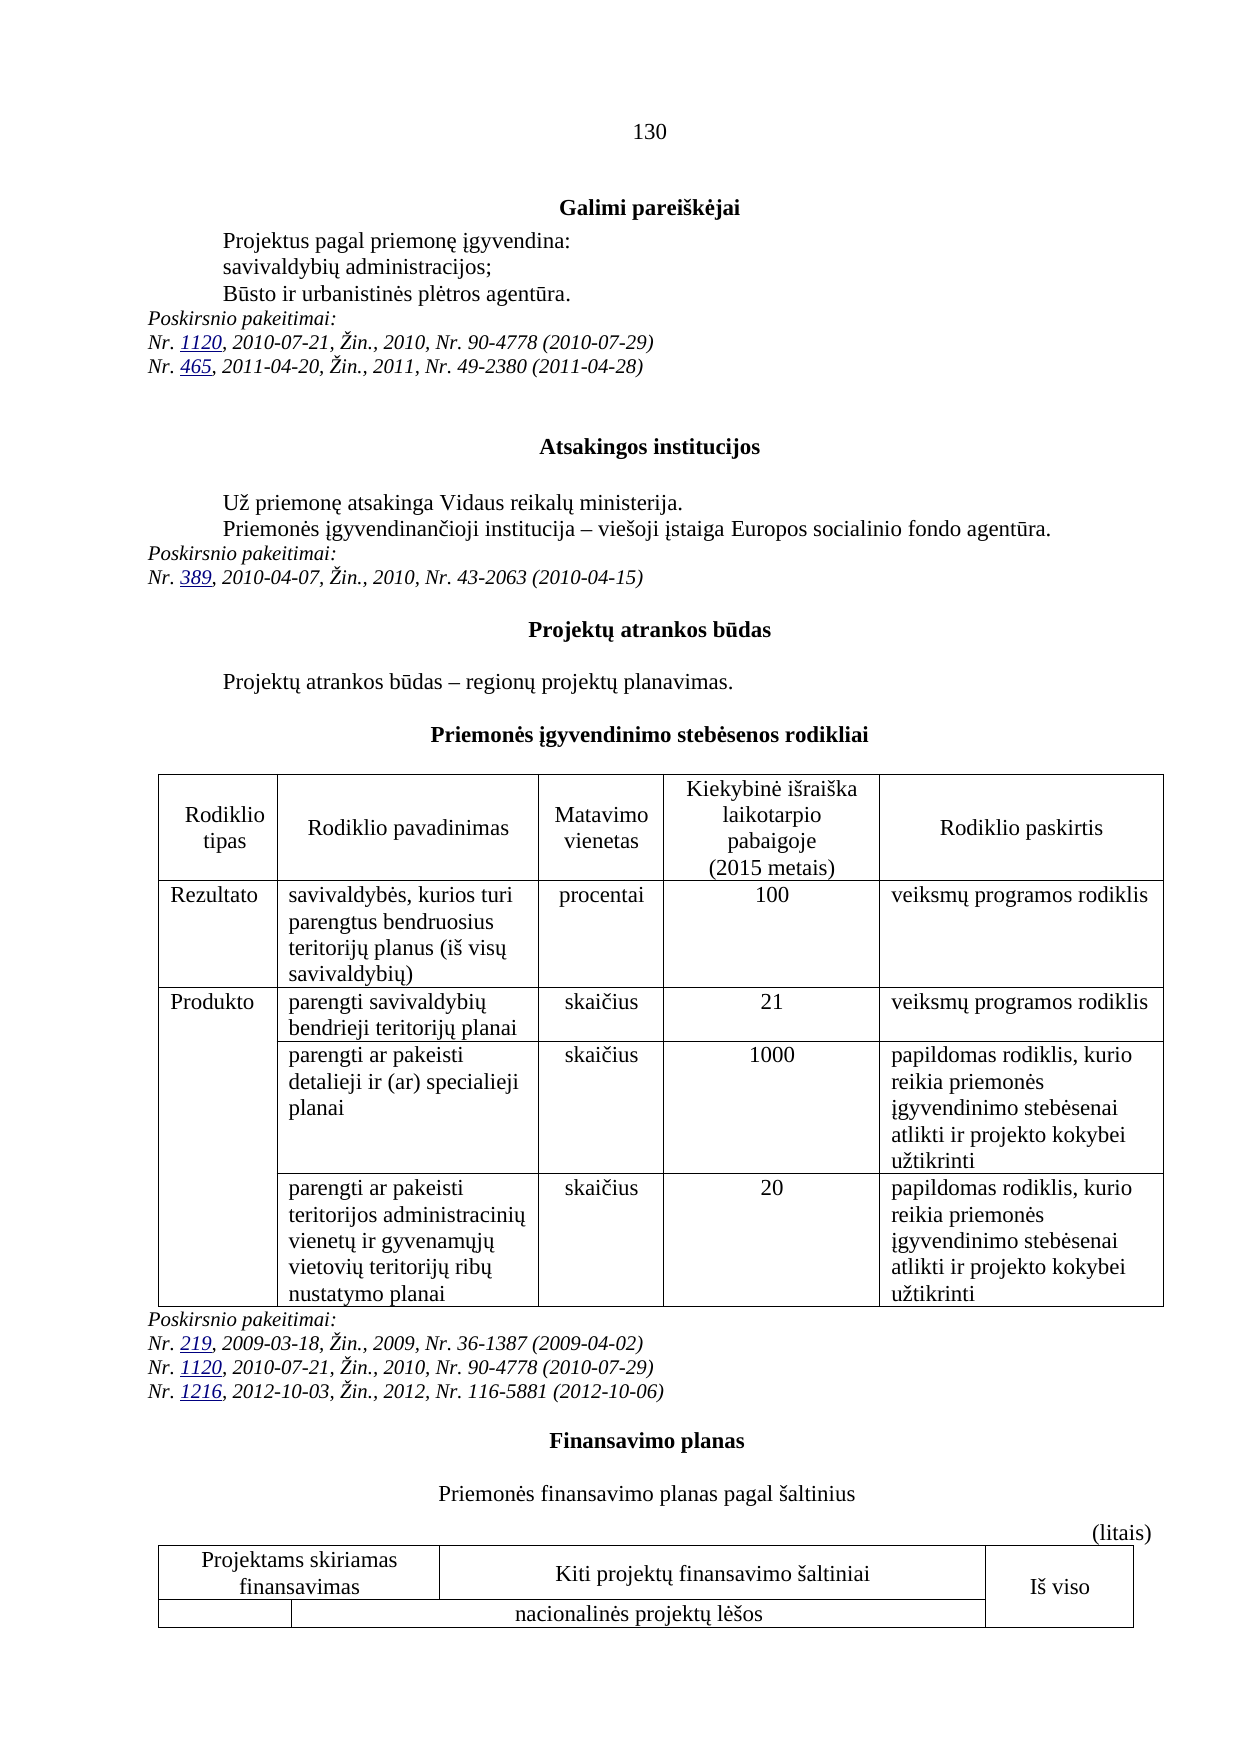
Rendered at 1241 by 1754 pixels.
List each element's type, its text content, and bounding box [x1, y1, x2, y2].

table_cell papildomas rodiklis, kurio reikia priemonės įgyvendinimo stebėsenai atlikti ir projekto kokybei užtikrinti [880, 1174, 1163, 1306]
table_header Kiti projektų finansavimo šaltiniai [440, 1546, 985, 1599]
text Priemonės finansavimo planas pagal šaltinius [148, 1480, 1152, 1507]
text Poskirsnio pakeitimai: [148, 541, 1152, 565]
text Būsto ir urbanistinės plėtros agentūra. [148, 280, 1152, 306]
text Nr. 219, 2009-03-18, Žin., 2009, Nr. 36-1387 (2009-04-02) [148, 1331, 1152, 1355]
table_cell Rezultato [159, 881, 277, 987]
table_header Matavimo vienetas [539, 775, 663, 880]
table_cell 100 [664, 881, 879, 987]
text Nr. 1216, 2012-10-03, Žin., 2012, Nr. 116-5881 (2012-10-06) [148, 1379, 1152, 1403]
text Projektus pagal priemonę įgyvendina: [148, 227, 1152, 253]
table_cell veiksmų programos rodiklis [880, 881, 1163, 987]
text Nr. 465, 2011-04-20, Žin., 2011, Nr. 49-2380 (2011-04-28) [148, 354, 1152, 378]
text Priemonės įgyvendinančioji institucija – viešoji įstaiga Europos socialinio fondo agentūra. [148, 515, 1152, 541]
table_cell 1000 [664, 1042, 879, 1173]
text Nr. 389, 2010-04-07, Žin., 2010, Nr. 43-2063 (2010-04-15) [148, 565, 1152, 589]
table_cell procentai [539, 881, 663, 987]
table_header Projektams skiriamas finansavimas [159, 1546, 439, 1599]
text Nr. 1120, 2010-07-21, Žin., 2010, Nr. 90-4778 (2010-07-29) [148, 330, 1152, 354]
text Priemonės įgyvendinimo stebėsenos rodikliai [148, 721, 1152, 747]
text Už priemonę atsakinga Vidaus reikalų ministerija. [148, 488, 1152, 515]
text Projektų atrankos būdas – regionų projektų planavimas. [148, 668, 1152, 695]
table_cell Produkto [159, 988, 277, 1306]
table_cell savivaldybės, kurios turi parengtus bendruosius teritorijų planus (iš visų savivaldybių) [278, 881, 538, 987]
table_header Kiekybinė išraiška laikotarpio pabaigoje (2015 metais) [664, 775, 879, 880]
table_cell 20 [664, 1174, 879, 1306]
text Atsakingos institucijos [148, 433, 1152, 460]
table_header Iš viso [986, 1546, 1133, 1627]
table_cell veiksmų programos rodiklis [880, 988, 1163, 1041]
table_header Rodiklio pavadinimas [278, 775, 538, 880]
table_cell [159, 1600, 291, 1627]
text Nr. 1120, 2010-07-21, Žin., 2010, Nr. 90-4778 (2010-07-29) [148, 1355, 1152, 1379]
table_cell 21 [664, 988, 879, 1041]
table_cell papildomas rodiklis, kurio reikia priemonės įgyvendinimo stebėsenai atlikti ir projekto kokybei užtikrinti [880, 1042, 1163, 1173]
table_cell parengti savivaldybių bendrieji teritorijų planai [278, 988, 538, 1041]
table_header Rodiklio paskirtis [880, 775, 1163, 880]
table_header Rodiklio tipas [159, 775, 277, 880]
table_cell skaičius [539, 988, 663, 1041]
text (litais) [148, 1519, 1152, 1545]
text savivaldybių administracijos; [148, 253, 1152, 280]
text Galimi pareiškėjai [148, 194, 1152, 221]
table_cell nacionalinės projektų lėšos [292, 1600, 985, 1627]
text Poskirsnio pakeitimai: [148, 306, 1152, 330]
table_cell parengti ar pakeisti teritorijos administracinių vienetų ir gyvenamųjų vietovių teritorijų ribų nustatymo planai [278, 1174, 538, 1306]
table_cell parengti ar pakeisti detalieji ir (ar) specialieji planai [278, 1042, 538, 1173]
text Poskirsnio pakeitimai: [148, 1307, 1152, 1331]
table_cell skaičius [539, 1042, 663, 1173]
table_cell skaičius [539, 1174, 663, 1306]
text Finansavimo planas [148, 1427, 1152, 1454]
text Projektų atrankos būdas [148, 616, 1152, 642]
